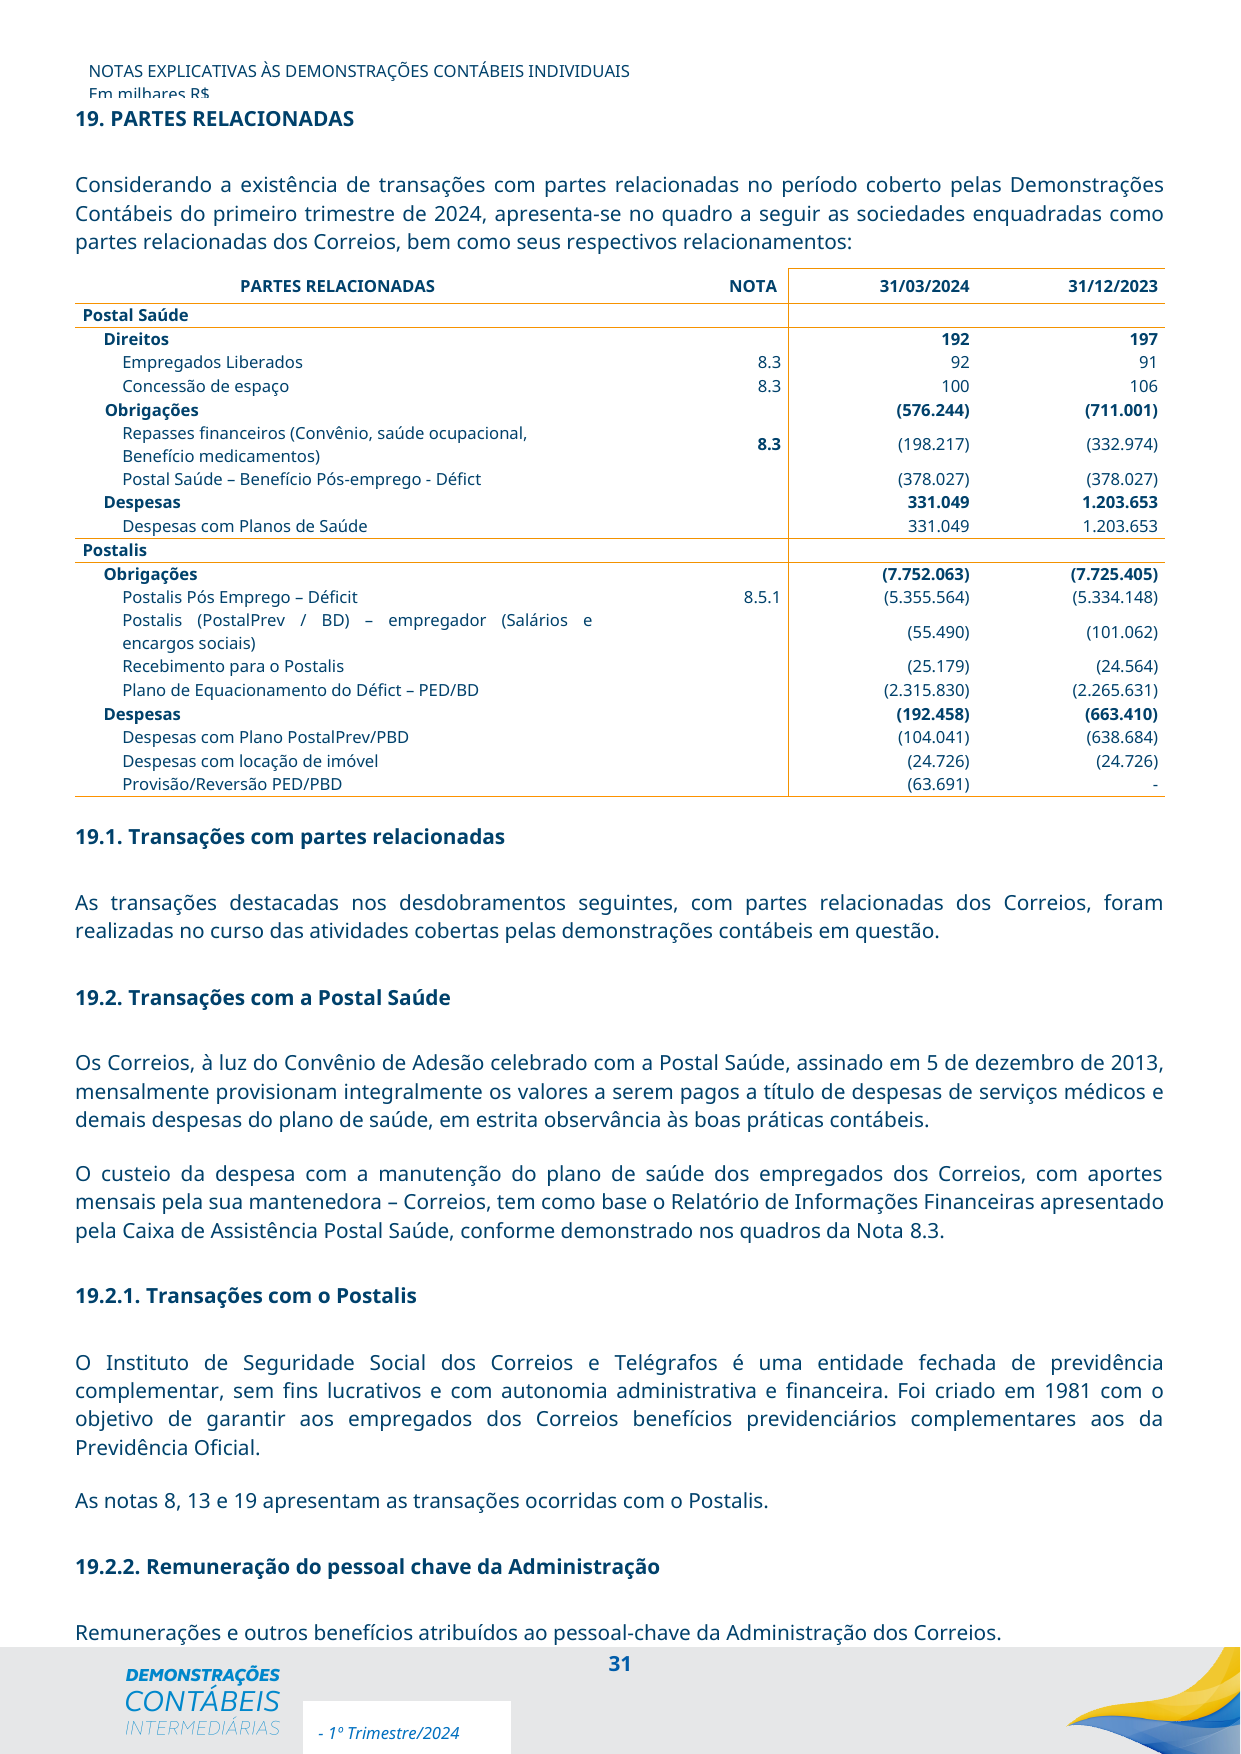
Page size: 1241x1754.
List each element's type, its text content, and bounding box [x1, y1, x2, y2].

text Os Correios, à luz do Convênio de Adesão celebrado com a Postal Saúde, assinado em 5 de dezembro de 2013, mensalmente provisionam integralmente os valores a serem pagos a título de despesas de serviços médicos e demais despesas do plano de saúde, em estrita observância às boas práticas contábeis. [75, 1048, 1165, 1134]
subtitle PARTES RELACIONADAS [75, 105, 1165, 133]
table_cell Obrigações [75, 398, 600, 421]
table_cell (663.410) [977, 702, 1165, 725]
table_cell (332.974) [977, 421, 1165, 467]
table_cell Provisão/Reversão PED/PBD [75, 773, 600, 796]
table_cell (576.244) [789, 398, 977, 421]
table_cell [600, 304, 788, 327]
table_cell [977, 304, 1165, 327]
table_cell (5.334.148) [977, 585, 1165, 609]
table_cell [789, 304, 977, 327]
table_cell Recebimento para o Postalis [75, 654, 600, 678]
table_cell [789, 539, 977, 562]
table_cell [600, 773, 788, 796]
table_cell [600, 749, 788, 773]
text Remunerações e outros benefícios atribuídos ao pessoal-chave da Administração dos Correios. [75, 1618, 1165, 1647]
text Considerando a existência de transações com partes relacionadas no período coberto pelas Demonstrações Contábeis do primeiro trimestre de 2024, apresenta-se no quadro a seguir as sociedades enquadradas como partes relacionadas dos Correios, bem como seus respectivos relacionamentos: [75, 170, 1165, 256]
table_header 31/12/2023 [977, 269, 1165, 303]
table_cell Plano de Equacionamento do Défict – PED/BD [75, 678, 600, 702]
table_cell (24.564) [977, 654, 1165, 678]
table_cell Postal Saúde [75, 304, 600, 327]
table_cell (101.062) [977, 609, 1165, 654]
table_cell [600, 678, 788, 702]
table_cell Concessão de espaço [75, 374, 600, 398]
table_cell Despesas com Planos de Saúde [75, 514, 600, 538]
table_cell 8.3 [600, 351, 788, 374]
text As transações destacadas nos desdobramentos seguintes, com partes relacionadas dos Correios, foram realizadas no curso das atividades cobertas pelas demonstrações contábeis em questão. [75, 888, 1165, 945]
table_cell Obrigações [75, 563, 600, 585]
table_cell Postalis Pós Emprego – Déficit [75, 585, 600, 609]
table_cell (24.726) [789, 749, 977, 773]
table_cell Postalis (PostalPrev / BD) – empregador (Salários e encargos sociais) [75, 609, 600, 654]
table_cell (711.001) [977, 398, 1165, 421]
table_cell [600, 514, 788, 538]
table_cell (24.726) [977, 749, 1165, 773]
text As notas 8, 13 e 19 apresentam as transações ocorridas com o Postalis. [75, 1486, 1165, 1515]
table_cell [977, 539, 1165, 562]
table_cell 91 [977, 351, 1165, 374]
list Transações com a Postal Saúde [75, 983, 1165, 1011]
table_cell (25.179) [789, 654, 977, 678]
table_cell [600, 725, 788, 749]
table_cell Repasses financeiros (Convênio, saúde ocupacional, Benefício medicamentos) [75, 421, 600, 467]
table_cell (198.217) [789, 421, 977, 467]
list Remuneração do pessoal chave da Administração [75, 1552, 1165, 1581]
table_cell 8.5.1 [600, 585, 788, 609]
table_cell (5.355.564) [789, 585, 977, 609]
table_cell 192 [789, 328, 977, 351]
picture [0, 1647, 1241, 1754]
table_cell 197 [977, 328, 1165, 351]
table_cell 8.3 [600, 374, 788, 398]
table_cell [600, 702, 788, 725]
table_cell [600, 467, 788, 491]
table_cell [600, 539, 788, 562]
table_cell (378.027) [977, 467, 1165, 491]
table_cell Despesas [75, 491, 600, 514]
table_cell (2.265.631) [977, 678, 1165, 702]
table_header PARTES RELACIONADAS [75, 268, 600, 303]
table_cell Despesas [75, 702, 600, 725]
table_cell Despesas com Plano PostalPrev/PBD [75, 725, 600, 749]
table_cell [600, 328, 788, 351]
table_cell 106 [977, 374, 1165, 398]
table_cell Despesas com locação de imóvel [75, 749, 600, 773]
text O custeio da despesa com a manutenção do plano de saúde dos empregados dos Correios, com aportes mensais pela sua mantenedora – Correios, tem como base o Relatório de Informações Financeiras apresentado pela Caixa de Assistência Postal Saúde, conforme demonstrado nos quadros da Nota 8.3. [75, 1159, 1165, 1244]
table_header 31/03/2024 [789, 269, 977, 303]
table_cell 1.203.653 [977, 491, 1165, 514]
table_cell 8.3 [600, 421, 788, 467]
table_cell (638.684) [977, 725, 1165, 749]
list Transações com o Postalis [75, 1282, 1165, 1310]
table_cell [600, 654, 788, 678]
table_cell [600, 398, 788, 421]
table_cell 100 [789, 374, 977, 398]
table_cell [600, 491, 788, 514]
table_cell (104.041) [789, 725, 977, 749]
table_cell 331.049 [789, 491, 977, 514]
table_cell Postal Saúde – Benefício Pós-emprego - Défict [75, 467, 600, 491]
table_header NOTA [600, 268, 788, 303]
table_cell - [977, 773, 1165, 796]
table_cell Direitos [75, 328, 600, 351]
table_cell 92 [789, 351, 977, 374]
table_cell [600, 609, 788, 654]
table_cell 1.203.653 [977, 514, 1165, 538]
table_cell (2.315.830) [789, 678, 977, 702]
table_cell (7.752.063) [789, 563, 977, 585]
table_cell [600, 563, 788, 585]
table_cell (378.027) [789, 467, 977, 491]
table_cell 331.049 [789, 514, 977, 538]
list Transações com partes relacionadas [75, 822, 1165, 851]
text O Instituto de Seguridade Social dos Correios e Telégrafos é uma entidade fechada de previdência complementar, sem fins lucrativos e com autonomia administrativa e financeira. Foi criado em 1981 com o objetivo de garantir aos empregados dos Correios benefícios previdenciários complementares aos da Previdência Oficial. [75, 1348, 1165, 1461]
table_cell (63.691) [789, 773, 977, 796]
table_cell Empregados Liberados [75, 351, 600, 374]
table_cell Postalis [75, 539, 600, 562]
table_cell (192.458) [789, 702, 977, 725]
table_cell (55.490) [789, 609, 977, 654]
table_cell (7.725.405) [977, 563, 1165, 585]
